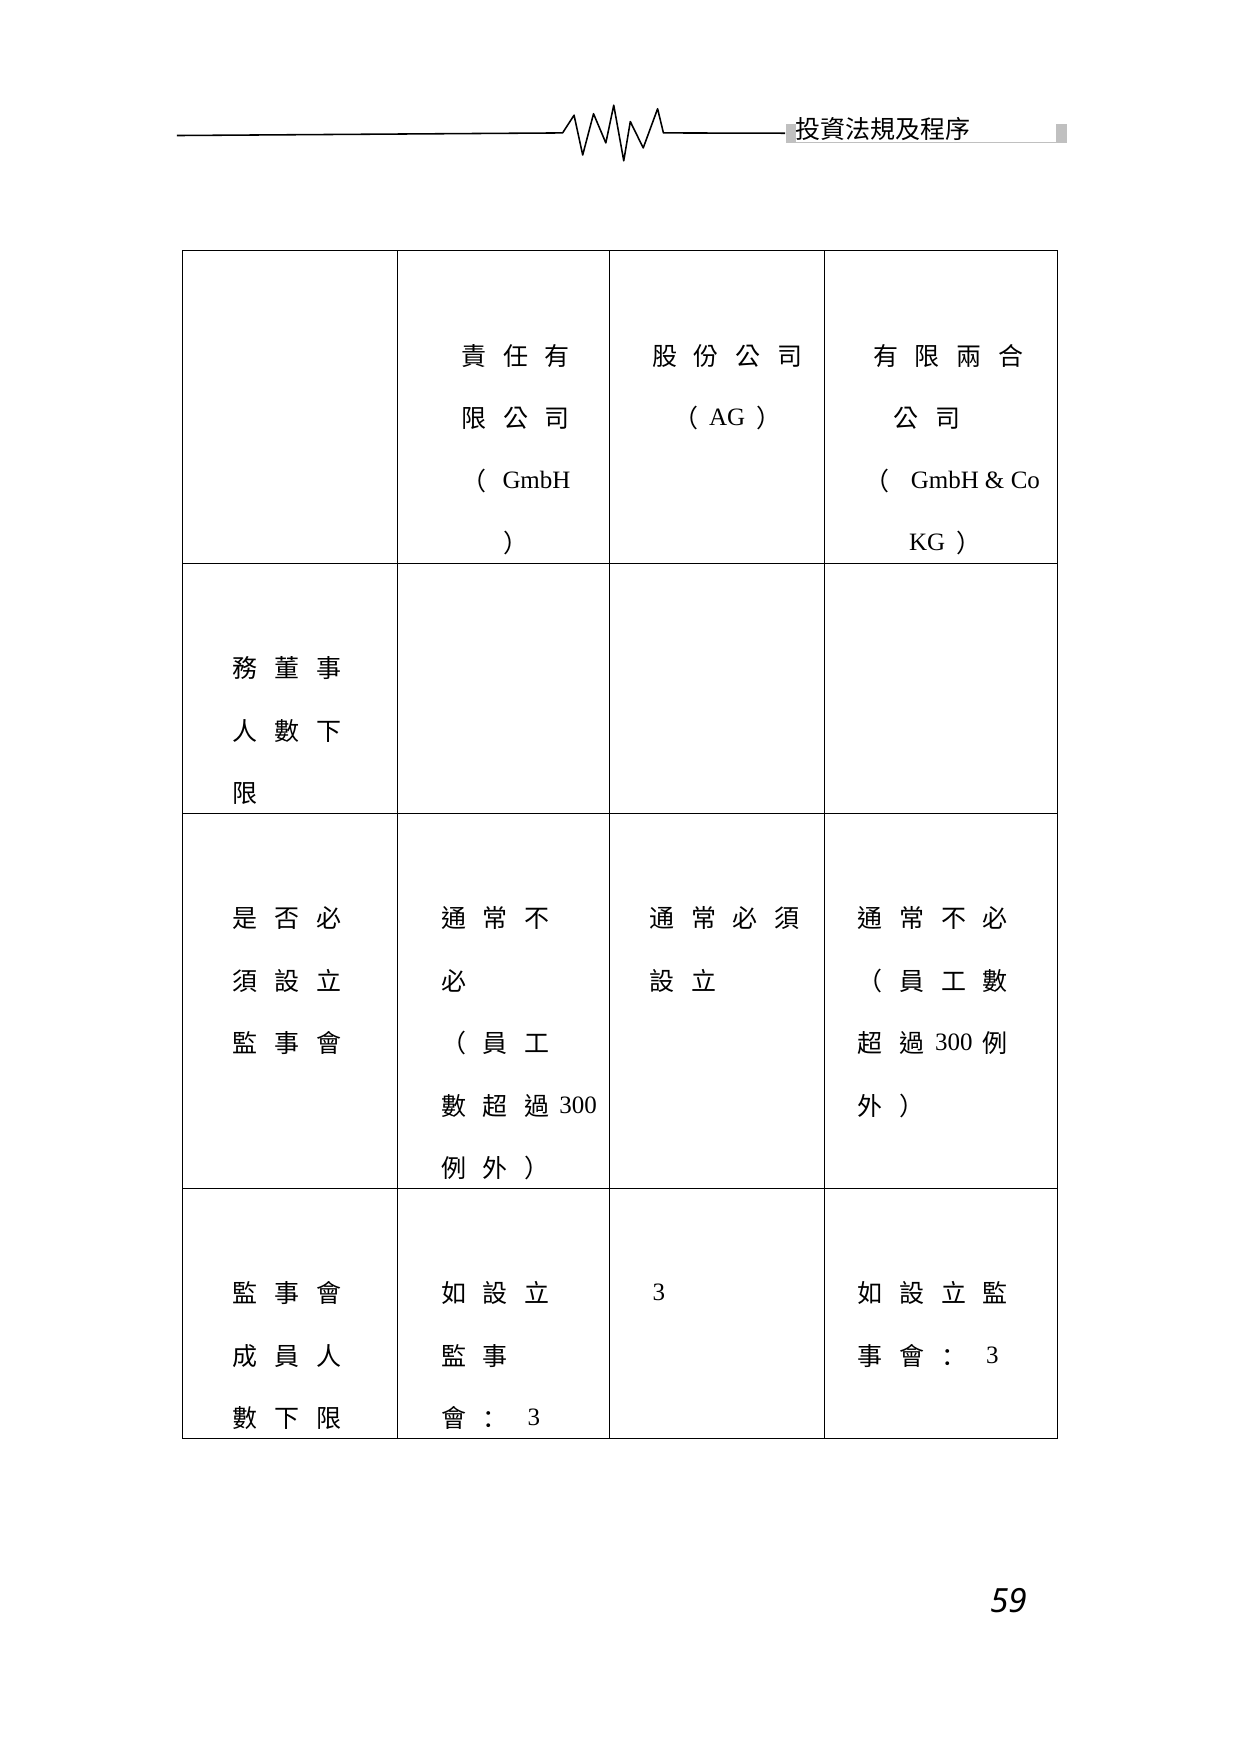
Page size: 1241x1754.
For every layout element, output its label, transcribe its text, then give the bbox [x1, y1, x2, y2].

table_header 有限兩合公司 （GmbH & Co KG） [825, 251, 1057, 563]
table_cell 通常不必 （員工數超過300例外） [398, 814, 609, 1188]
table_cell [825, 564, 1057, 813]
table_cell 是否必須設立監事會 [183, 814, 397, 1188]
table_header [183, 251, 397, 563]
table_cell 3 [610, 1189, 824, 1438]
table_cell [398, 564, 609, 813]
table_cell 如設立監事會：3 [398, 1189, 609, 1438]
table_cell 務董事人數下限 [183, 564, 397, 813]
table_cell 如設立監事會：3 [825, 1189, 1057, 1438]
table_cell 通常不必 （員工數超過300例外） [825, 814, 1057, 1188]
table_header 股份公司 （AG） [610, 251, 824, 563]
table_cell 通常必須設立 [610, 814, 824, 1188]
table_cell 監事會成員人數下限 [183, 1189, 397, 1438]
table_cell [610, 564, 824, 813]
table_header 責任有限公司（GmbH） [398, 251, 609, 563]
